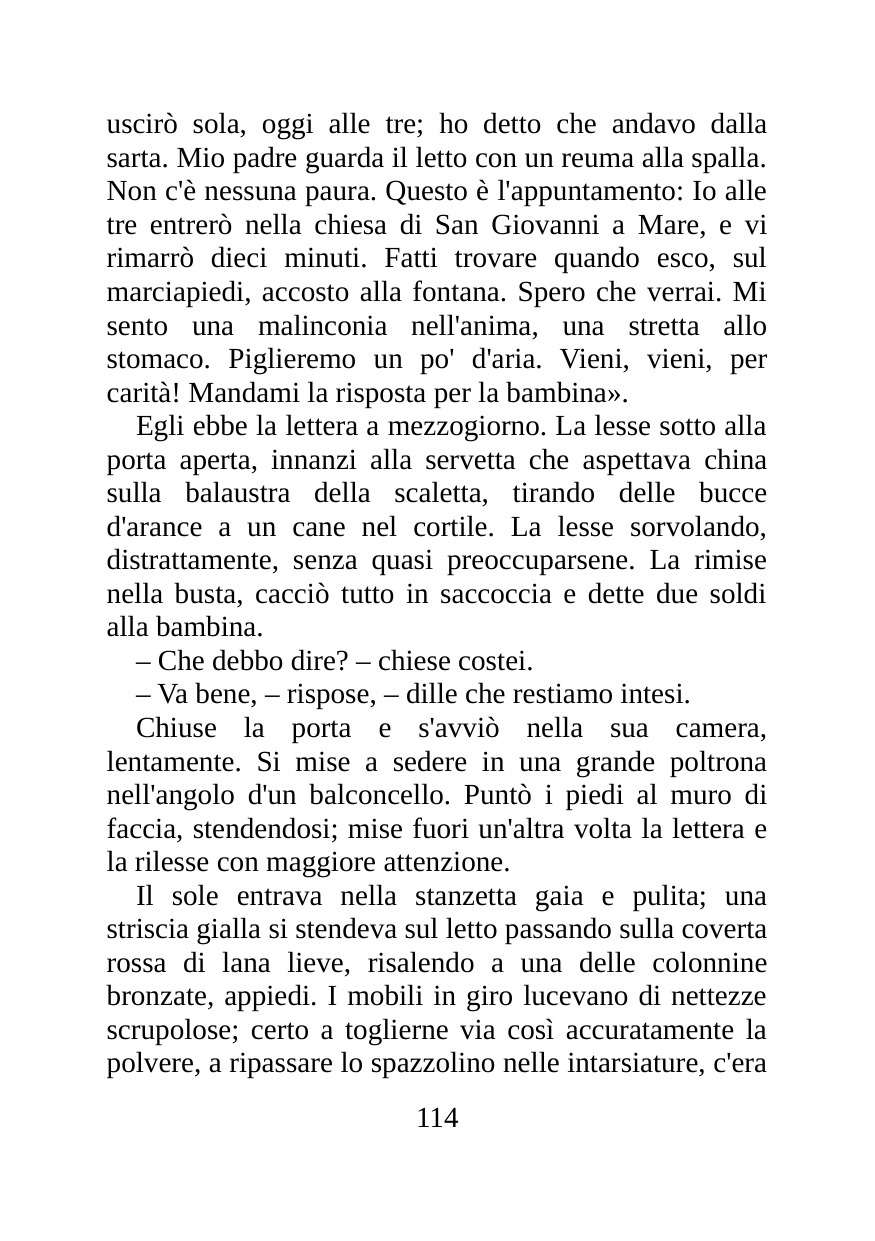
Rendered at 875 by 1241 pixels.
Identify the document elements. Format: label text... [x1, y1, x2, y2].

text Egli ebbe la lettera a mezzogiorno. La lesse sotto alla porta aperta, innanzi alla servetta che aspettava china sulla balaustra della scaletta, tirando delle bucce d'arance a un cane nel cortile. La lesse sorvolando, distrattamente, senza quasi preoccuparsene. La rimise nella busta, cacciò tutto in saccoccia e dette due soldi alla bambina. [106, 408, 768, 643]
text ‒ Che debbo dire? ‒ chiese costei. [106, 643, 768, 677]
text Il sole entrava nella stanzetta gaia e pulita; una striscia gialla si stendeva sul letto passando sulla coverta rossa di lana lieve, risalendo a una delle colonnine bronzate, appiedi. I mobili in giro lucevano di nettezze scrupolose; certo a toglierne via così accuratamente la polvere, a ripassare lo spazzolino nelle intarsiature, c'era [106, 878, 768, 1079]
text Chiuse la porta e s'avviò nella sua camera, lentamente. Si mise a sedere in una grande poltrona nell'angolo d'un balconcello. Puntò i piedi al muro di faccia, stendendosi; mise fuori un'altra volta la lettera e la rilesse con maggiore attenzione. [106, 710, 768, 878]
text uscirò sola, oggi alle tre; ho detto che andavo dalla sarta. Mio padre guarda il letto con un reuma alla spalla. Non c'è nessuna paura. Questo è l'appuntamento: Io alle tre entrerò nella chiesa di San Giovanni a Mare, e vi rimarrò dieci minuti. Fatti trovare quando esco, sul marciapiedi, accosto alla fontana. Spero che verrai. Mi sento una malinconia nell'anima, una stretta allo stomaco. Piglieremo un po' d'aria. Vieni, vieni, per carità! Mandami la risposta per la bambina». [106, 106, 768, 408]
text ‒ Va bene, ‒ rispose, ‒ dille che restiamo intesi. [106, 677, 768, 710]
